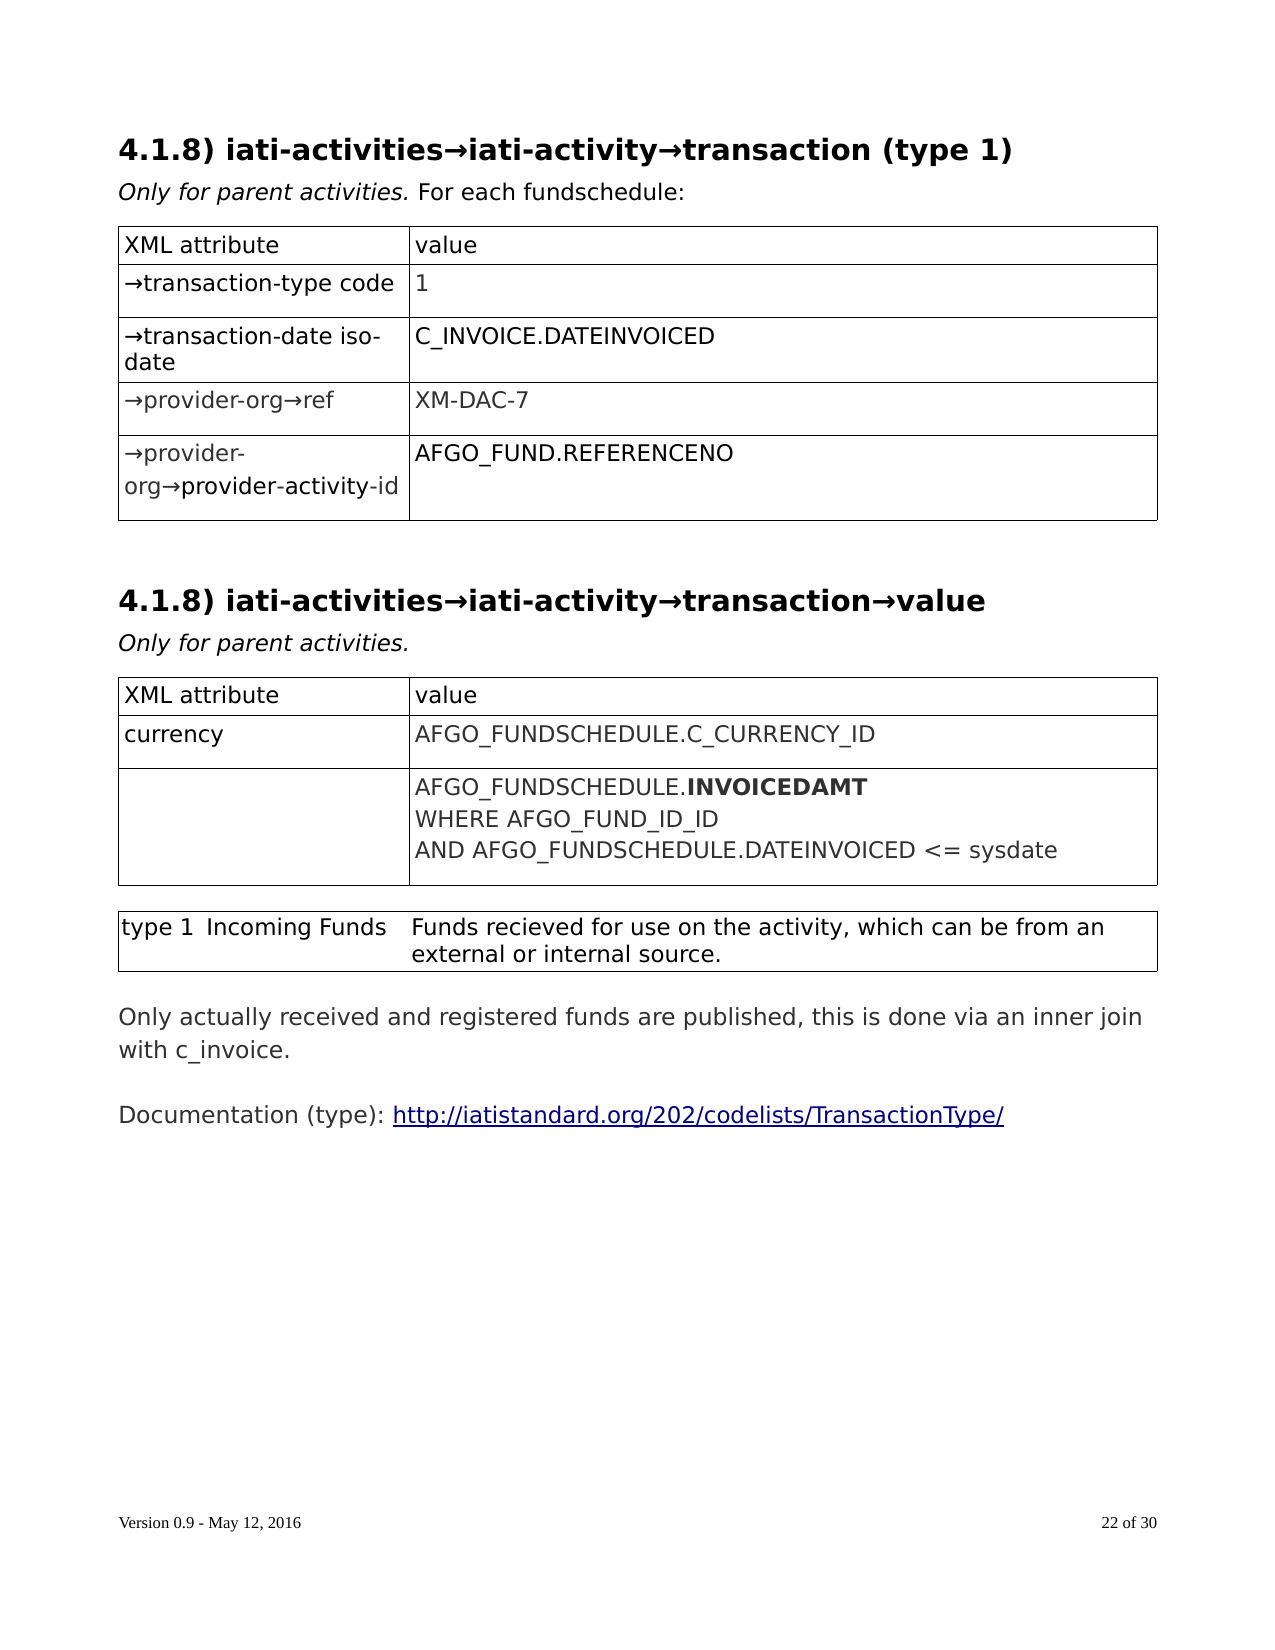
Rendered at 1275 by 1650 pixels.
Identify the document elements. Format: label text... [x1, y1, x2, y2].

table_header Incoming Funds [203, 912, 408, 971]
text Only actually received and registered funds are published, this is done via an inner join with c_invoice. Documentation (type): http://iatistandard.org/202/codelists/TransactionType/ [118, 972, 1157, 1129]
table_cell AFGO_FUNDSCHEDULE.INVOICEDAMT WHERE AFGO_FUND_ID_ID AND AFGO_FUNDSCHEDULE.DATEINVOICED <= sysdate [410, 769, 1157, 885]
table_cell →transaction-type code [119, 265, 409, 317]
table_header XML attribute [119, 227, 409, 264]
table_cell 1 [410, 265, 1157, 317]
table_header XML attribute [119, 678, 409, 715]
table_header Funds recieved for use on the activity, which can be from an external or internal source. [408, 912, 1157, 971]
table_cell [119, 769, 409, 885]
table_header value [410, 678, 1157, 715]
table_header type 1 [119, 912, 203, 971]
table_cell →transaction-date iso-date [119, 318, 409, 382]
table_cell AFGO_FUND.REFERENCENO [410, 436, 1157, 520]
table_cell currency [119, 716, 409, 768]
table_header value [410, 227, 1157, 264]
subtitle 4.1.8) iati-activities→iati-activity→transaction (type 1) [118, 133, 1157, 167]
text Only for parent activities. For each fundschedule: [118, 179, 1157, 206]
subtitle 4.1.8) iati-activities→iati-activity→transaction→value [118, 584, 1157, 618]
table_cell AFGO_FUNDSCHEDULE.C_CURRENCY_ID [410, 716, 1157, 768]
text Only for parent activities. [118, 630, 1157, 657]
table_cell C_INVOICE.DATEINVOICED [410, 318, 1157, 382]
table_cell XM-DAC-7 [410, 383, 1157, 435]
table_cell →provider-org→provider-activity-id [119, 436, 409, 520]
table_cell →provider-org→ref [119, 383, 409, 435]
